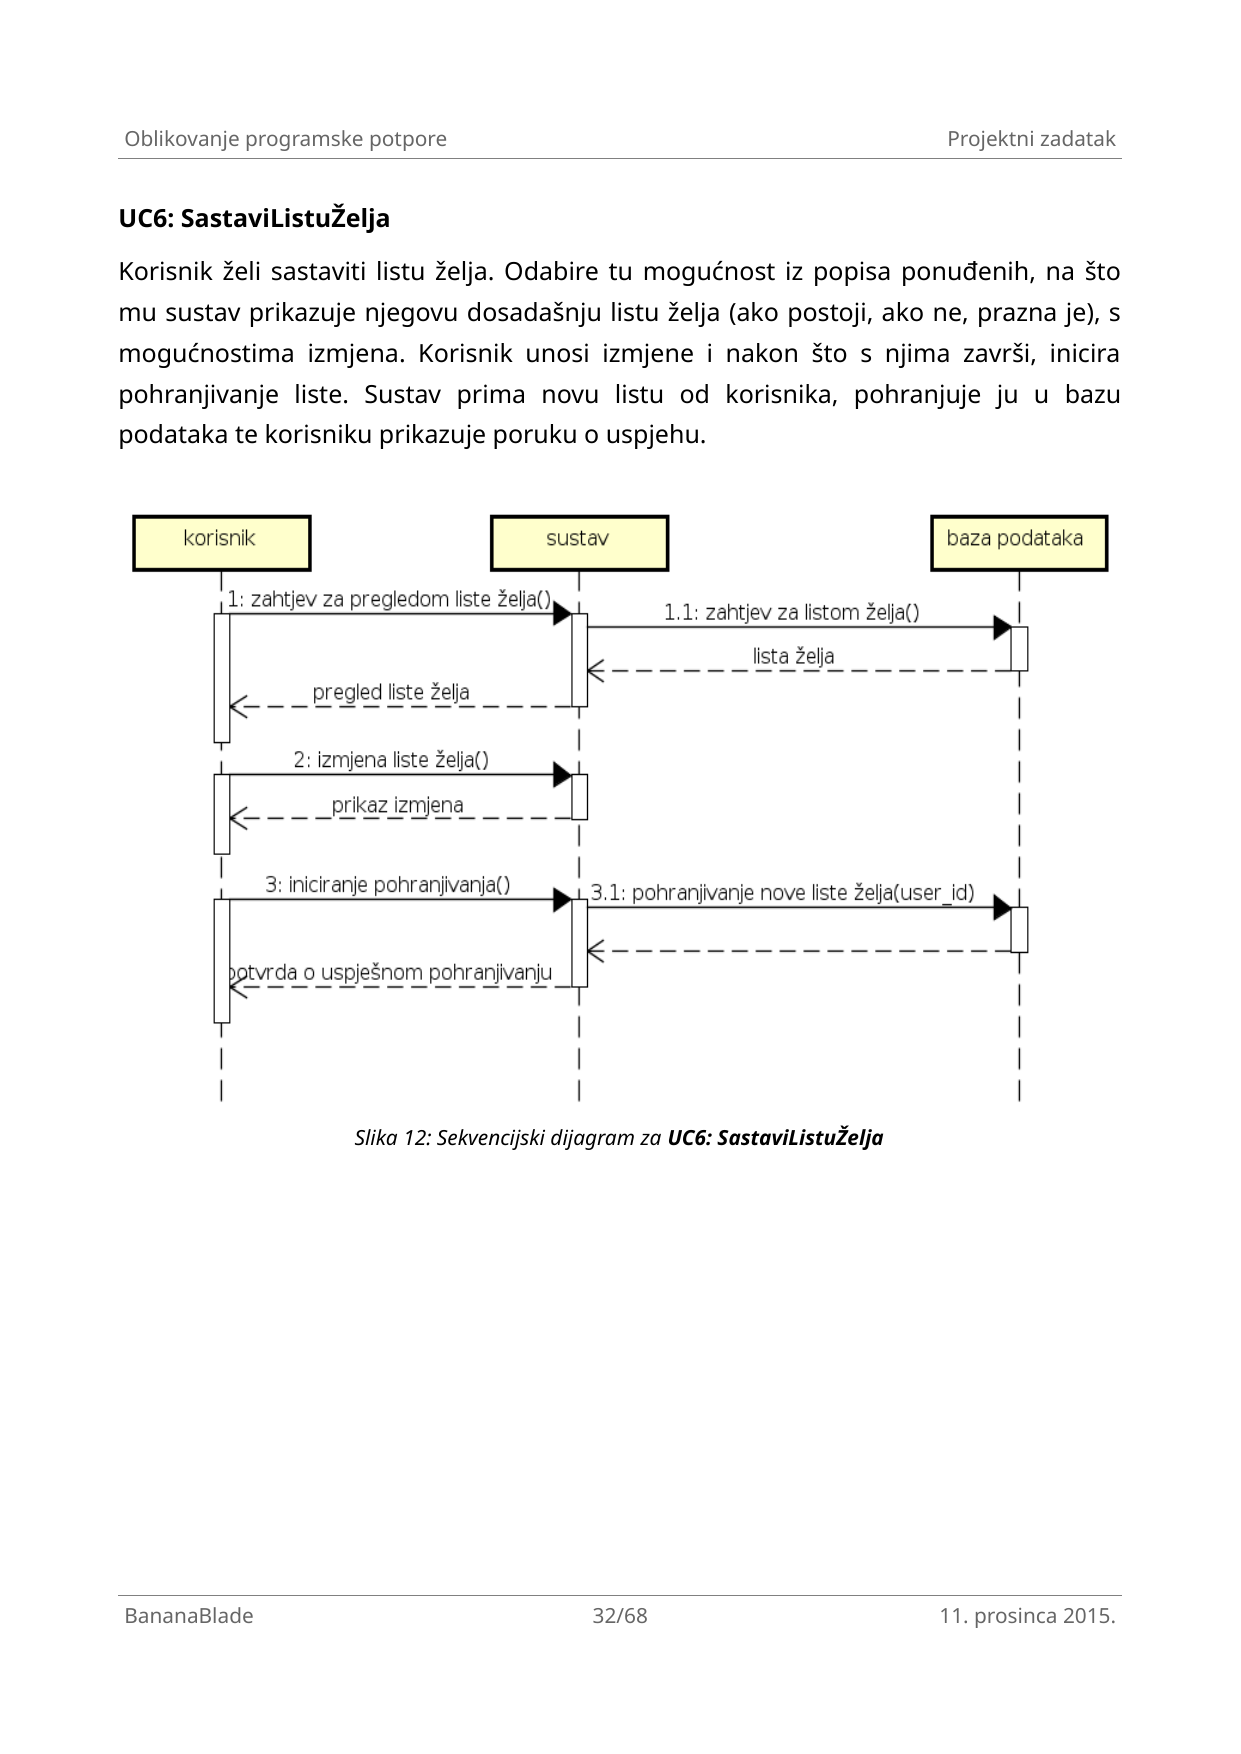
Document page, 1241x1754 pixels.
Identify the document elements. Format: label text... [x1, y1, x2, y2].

text Korisnik želi sastaviti listu želja. Odabire tu mogućnost iz popisa ponuđenih, na što mu sustav prikazuje njegovu dosadašnju listu želja (ako postoji, ako ne, prazna je), s mogućnostima izmjena. Korisnik unosi izmjene i nakon što s njima završi, inicira pohranjivanje liste. Sustav prima novu listu od korisnika, pohranjuje ju u bazu podataka te korisniku prikazuje poruku o uspjehu. [118, 254, 1122, 451]
subtitle UC6: SastaviListuŽelja [118, 201, 1122, 234]
picture [118, 500, 1123, 1118]
text Slika 12: Sekvencijski dijagram za UC6: SastaviListuŽelja [118, 1118, 1122, 1151]
